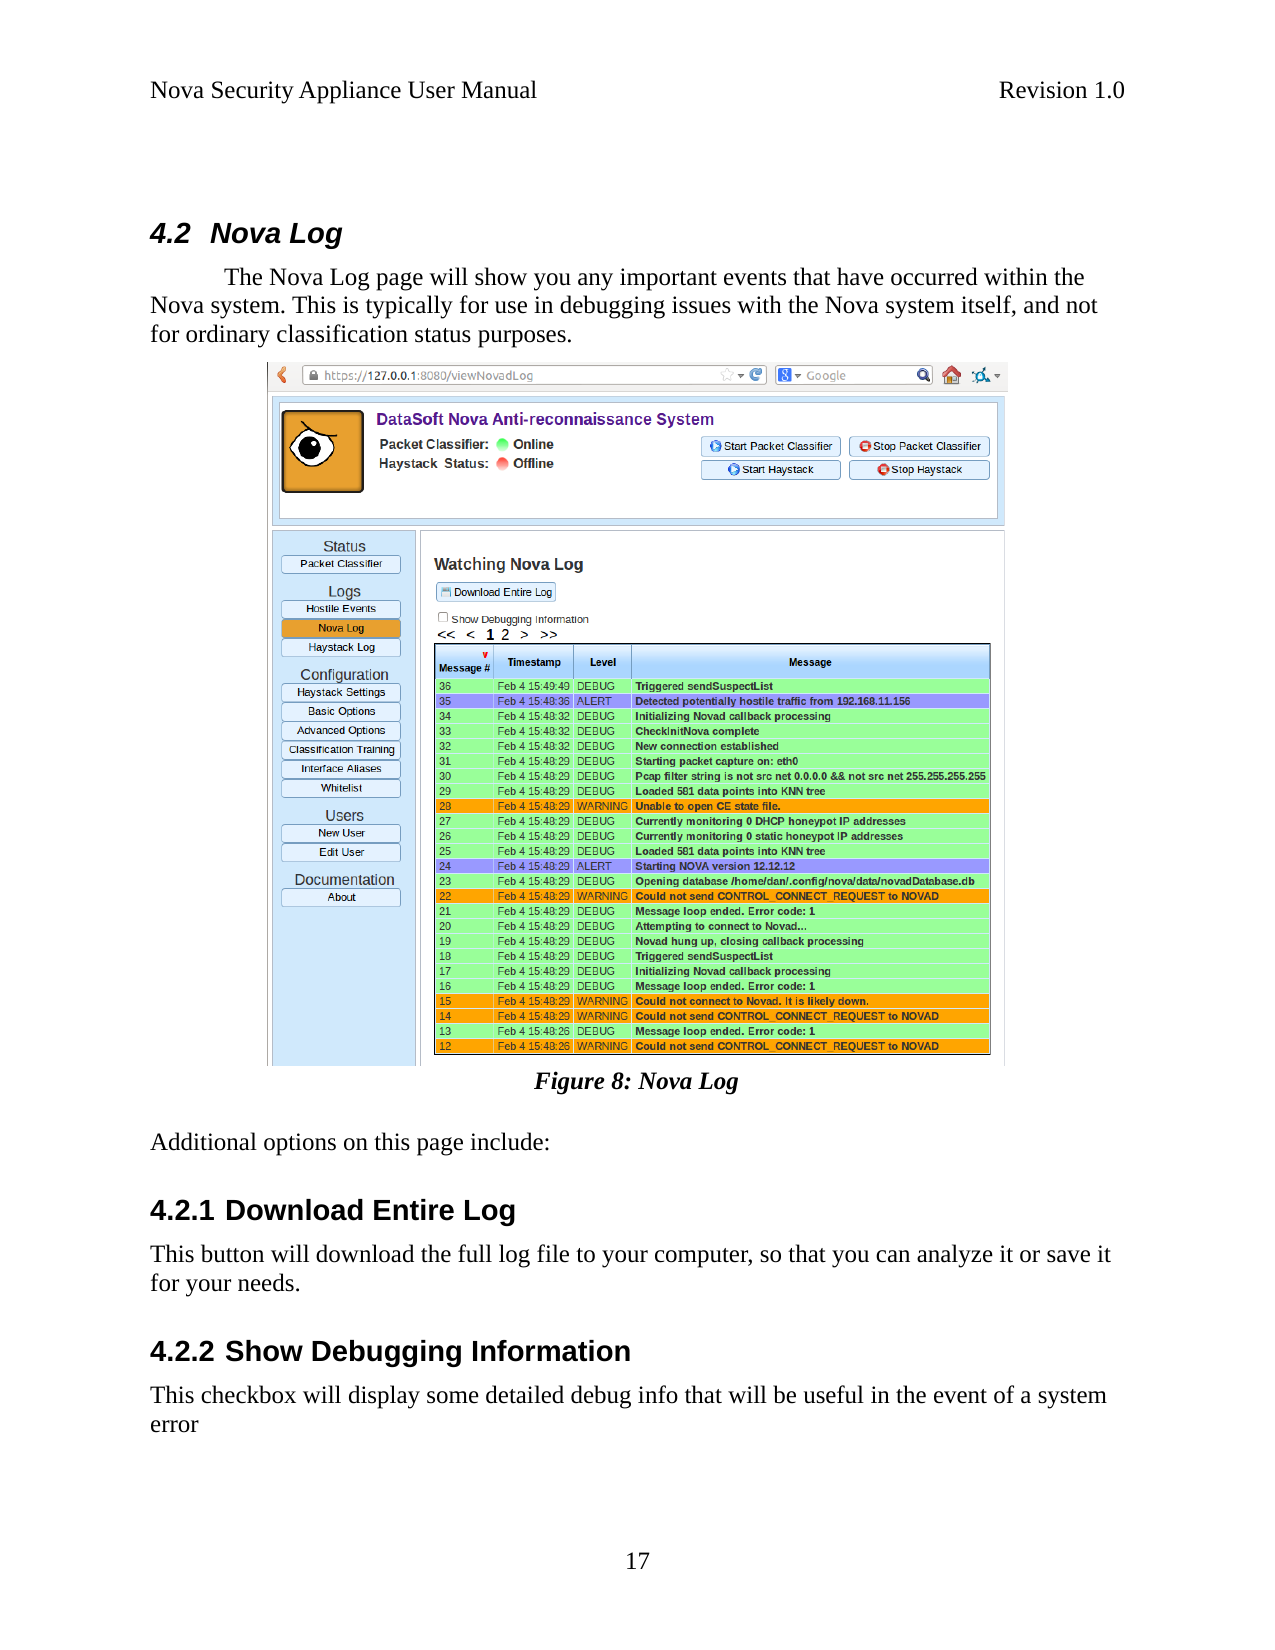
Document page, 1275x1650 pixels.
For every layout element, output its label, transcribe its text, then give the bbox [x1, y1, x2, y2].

picture [267, 362, 1008, 1066]
text Additional options on this page include: [150, 1066, 1125, 1155]
text Figure 8: Nova Log [267, 1066, 1008, 1095]
text This checkbox will display some detailed debug info that will be useful in the event of a system error [150, 1380, 1125, 1437]
text The Nova Log page will show you any important events that have occurred within the Nova system. This is typically for use in debugging issues with the Nova system itself, and not for ordinary classification status purposes. [150, 262, 1125, 348]
subtitle Nova Log [150, 216, 1125, 249]
subtitle Show Debugging Information [150, 1334, 1125, 1367]
subtitle Download Entire Log [150, 1193, 1125, 1226]
text This button will download the full log file to your computer, so that you can analyze it or save it for your needs. [150, 1239, 1125, 1296]
